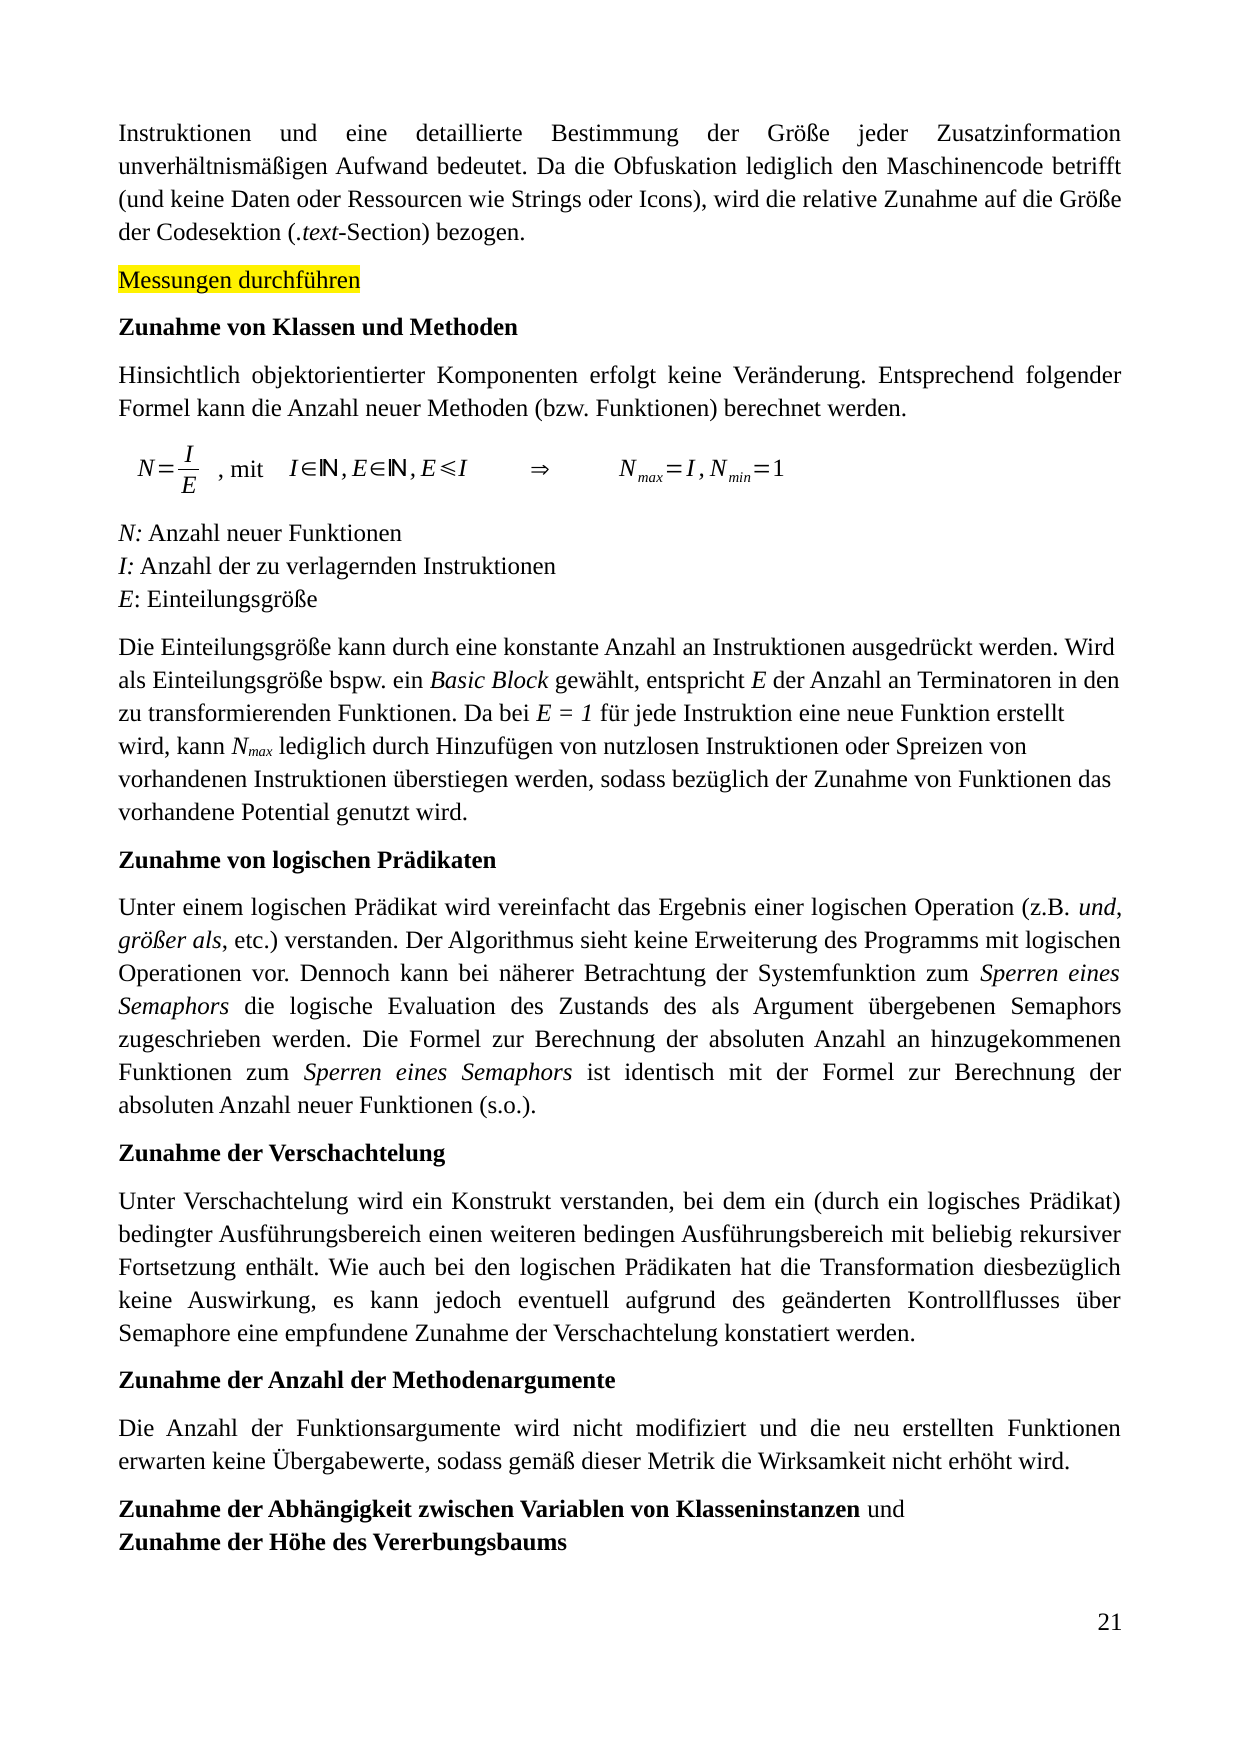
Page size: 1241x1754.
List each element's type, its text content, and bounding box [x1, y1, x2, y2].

text N: Anzahl neuer Funktionen I: Anzahl der zu verlagernden Instruktionen E: Einteilungsgröße [118, 518, 1122, 613]
text Zunahme von logischen Prädikaten [118, 845, 1122, 873]
text Zunahme von Klassen und Methoden [118, 312, 1122, 341]
text Zunahme der Verschachtelung [118, 1138, 1122, 1167]
text Instruktionen und eine detaillierte Bestimmung der Größe jeder Zusatzinformation unverhältnismäßigen Aufwand bedeutet. Da die Obfuskation lediglich den Maschinencode betrifft (und keine Daten oder Ressourcen wie Strings oder Icons), wird die relative Zunahme auf die Größe der Codesektion (.text-Section) bezogen. [118, 118, 1122, 246]
text Messungen durchführen [118, 265, 1122, 293]
text Die Einteilungsgröße kann durch eine konstante Anzahl an Instruktionen ausgedrückt werden. Wird als Einteilungsgröße bspw. ein Basic Block gewählt, entspricht E der Anzahl an Terminatoren in den zu transformierenden Funktionen. Da bei E = 1 für jede Instruktion eine neue Funktion erstellt wird, kann Nmax lediglich durch Hinzufügen von nutzlosen Instruktionen oder Spreizen von vorhandenen Instruktionen überstiegen werden, sodass bezüglich der Zunahme von Funktionen das vorhandene Potential genutzt wird. [118, 632, 1122, 826]
text Hinsichtlich objektorientierter Komponenten erfolgt keine Veränderung. Entsprechend folgender Formel kann die Anzahl neuer Methoden (bzw. Funktionen) berechnet werden. [118, 360, 1122, 422]
text Zunahme der Abhängigkeit zwischen Variablen von Klasseninstanzen und Zunahme der Höhe des Vererbungsbaums [118, 1494, 1122, 1555]
text Unter einem logischen Prädikat wird vereinfacht das Ergebnis einer logischen Operation (z.B. und, größer als, etc.) verstanden. Der Algorithmus sieht keine Erweiterung des Programms mit logischen Operationen vor. Dennoch kann bei näherer Betrachtung der Systemfunktion zum Sperren eines Semaphors die logische Evaluation des Zustands des als Argument übergebenen Semaphors zugeschrieben werden. Die Formel zur Berechnung der absoluten Anzahl an hinzugekommenen Funktionen zum Sperren eines Semaphors ist identisch mit der Formel zur Berechnung der absoluten Anzahl neuer Funktionen (s.o.). [118, 892, 1122, 1119]
text Unter Verschachtelung wird ein Konstrukt verstanden, bei dem ein (durch ein logisches Prädikat) bedingter Ausführungsbereich einen weiteren bedingen Ausführungsbereich mit beliebig rekursiver Fortsetzung enthält. Wie auch bei den logischen Prädikaten hat die Transformation diesbezüglich keine Auswirkung, es kann jedoch eventuell aufgrund des geänderten Kontrollflusses über Semaphore eine empfundene Zunahme der Verschachtelung konstatiert werden. [118, 1186, 1122, 1347]
text , mit [118, 441, 1122, 499]
text Zunahme der Anzahl der Methodenargumente [118, 1365, 1122, 1394]
text Die Anzahl der Funktionsargumente wird nicht modifiziert und die neu erstellten Funktionen erwarten keine Übergabewerte, sodass gemäß dieser Metrik die Wirksamkeit nicht erhöht wird. [118, 1413, 1122, 1475]
